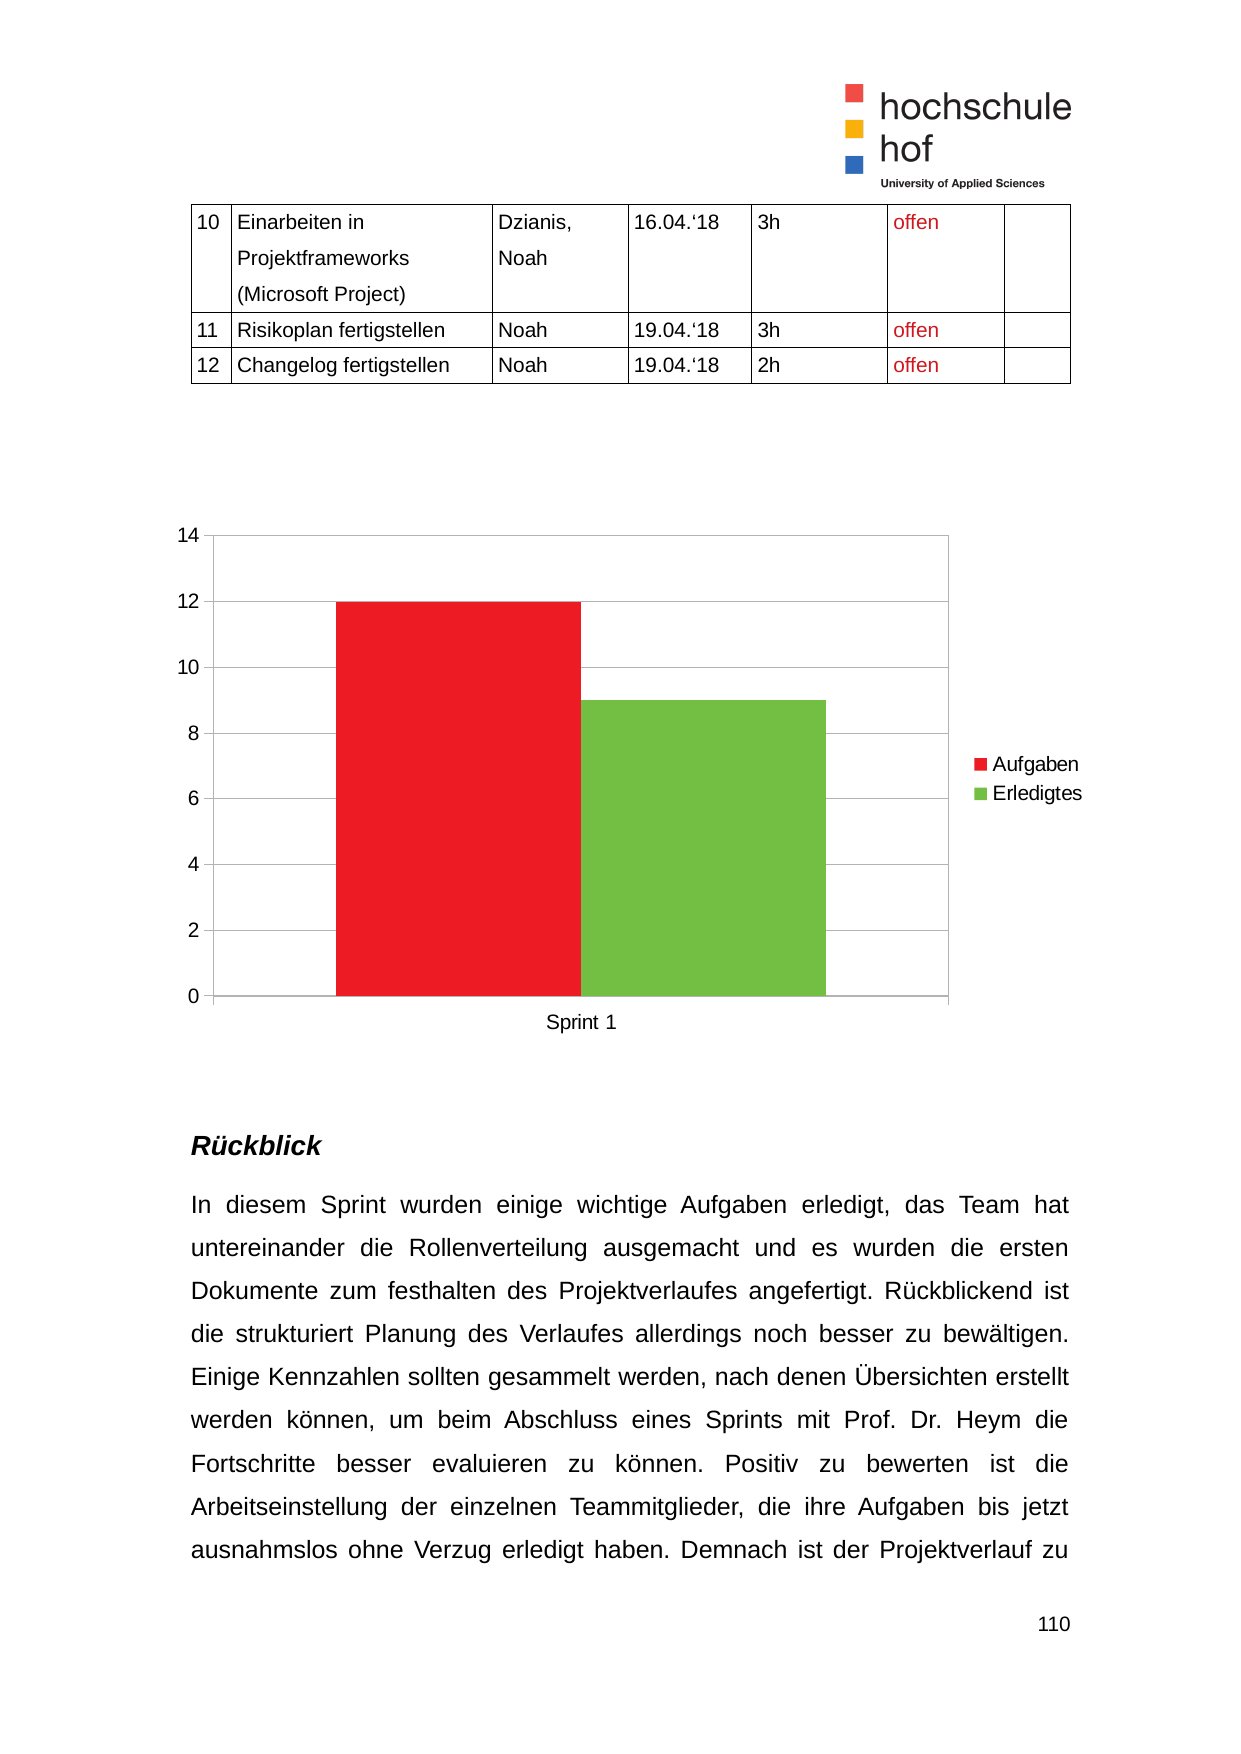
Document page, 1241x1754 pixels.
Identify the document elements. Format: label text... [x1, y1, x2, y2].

table_cell [1005, 313, 1070, 347]
table_cell 2h [752, 348, 887, 383]
table_cell Changelog fertigstellen [232, 348, 492, 383]
table_cell Noah [493, 313, 628, 347]
table_cell 3h [752, 205, 887, 312]
table_cell Risikoplan fertigstellen [232, 313, 492, 347]
table_cell offen [888, 205, 1004, 312]
table_cell offen [888, 348, 1004, 383]
table_cell 3h [752, 313, 887, 347]
table_cell 12 [192, 348, 231, 383]
table_cell 19.04.‘18 [629, 348, 751, 383]
table_cell 11 [192, 313, 231, 347]
table_cell [1005, 205, 1070, 312]
table_cell Einarbeiten in Projektframeworks (Microsoft Project) [232, 205, 492, 312]
table_cell offen [888, 313, 1004, 347]
text In diesem Sprint wurden einige wichtige Aufgaben erledigt, das Team hat untereinander die Rollenverteilung ausgemacht und es wurden die ersten Dokumente zum festhalten des Projektverlaufes angefertigt. Rückblickend ist die strukturiert Planung des Verlaufes allerdings noch besser zu bewältigen. Einige Kennzahlen sollten gesammelt werden, nach denen Übersichten erstellt werden können, um beim Abschluss eines Sprints mit Prof. Dr. Heym die Fortschritte besser evaluieren zu können. Positiv zu bewerten ist die Arbeitseinstellung der einzelnen Teammitglieder, die ihre Aufgaben bis jetzt ausnahmslos ohne Verzug erledigt haben. Demnach ist der Projektverlauf zu [191, 1190, 1070, 1563]
table_cell [1005, 348, 1070, 383]
table_cell Dzianis, Noah [493, 205, 628, 312]
table_cell Noah [493, 348, 628, 383]
picture [845, 84, 1071, 189]
table_cell 16.04.‘18 [629, 205, 751, 312]
table_cell 10 [192, 205, 231, 312]
subtitle Rückblick [191, 1129, 1070, 1161]
table_cell 19.04.‘18 [629, 313, 751, 347]
